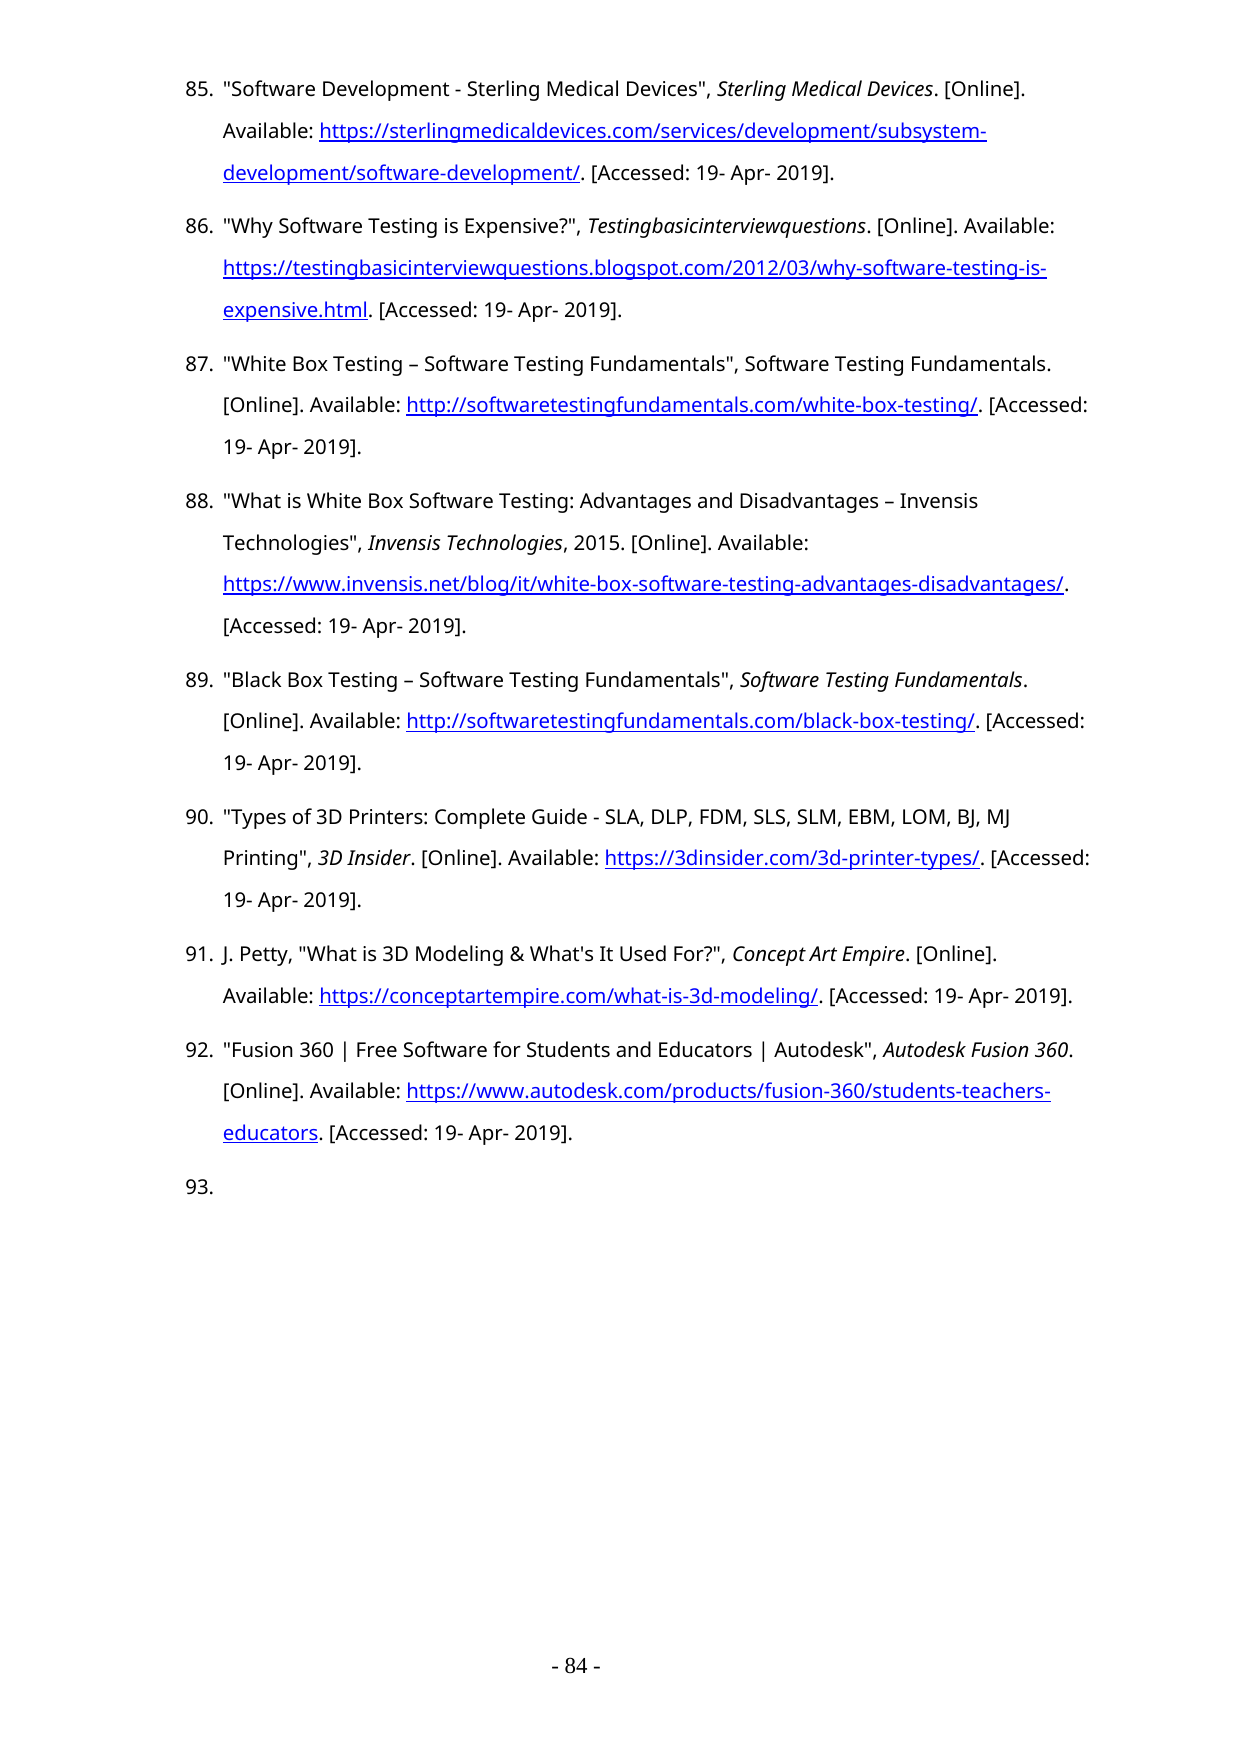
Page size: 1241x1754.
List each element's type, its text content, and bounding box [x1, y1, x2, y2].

list "Why Software Testing is Expensive?", Testingbasicinterviewquestions. [Online]. Available: https://testingbasicinterviewquestions.blogspot.com/2012/03/why-software-testing-is-expensive.html. [Accessed: 19- Apr- 2019]. [185, 212, 1092, 323]
list "Black Box Testing – Software Testing Fundamentals", Software Testing Fundamentals. [Online]. Available: http://softwaretestingfundamentals.com/black-box-testing/. [Accessed: 19- Apr- 2019]. [185, 665, 1092, 776]
list "Fusion 360 | Free Software for Students and Educators | Autodesk", Autodesk Fusion 360. [Online]. Available: https://www.autodesk.com/products/fusion-360/students-teachers-educators. [Accessed: 19- Apr- 2019]. [185, 1035, 1092, 1146]
list "White Box Testing – Software Testing Fundamentals", Software Testing Fundamentals. [Online]. Available: http://softwaretestingfundamentals.com/white-box-testing/. [Accessed: 19- Apr- 2019]. [185, 349, 1092, 460]
list J. Petty, "What is 3D Modeling & What's It Used For?", Concept Art Empire. [Online]. Available: https://conceptartempire.com/what-is-3d-modeling/. [Accessed: 19- Apr- 2019]. [185, 940, 1092, 1009]
list "Software Development - Sterling Medical Devices", Sterling Medical Devices. [Online]. Available: https://sterlingmedicaldevices.com/services/development/subsystem-development/software-development/. [Accessed: 19- Apr- 2019]. [185, 75, 1092, 186]
list "What is White Box Software Testing: Advantages and Disadvantages – Invensis Technologies", Invensis Technologies, 2015. [Online]. Available: https://www.invensis.net/blog/it/white-box-software-testing-advantages-disadvantages/. [Accessed: 19- Apr- 2019]. [185, 487, 1092, 639]
list "Types of 3D Printers: Complete Guide - SLA, DLP, FDM, SLS, SLM, EBM, LOM, BJ, MJ Printing", 3D Insider. [Online]. Available: https://3dinsider.com/3d-printer-types/. [Accessed: 19- Apr- 2019]. [185, 802, 1092, 913]
